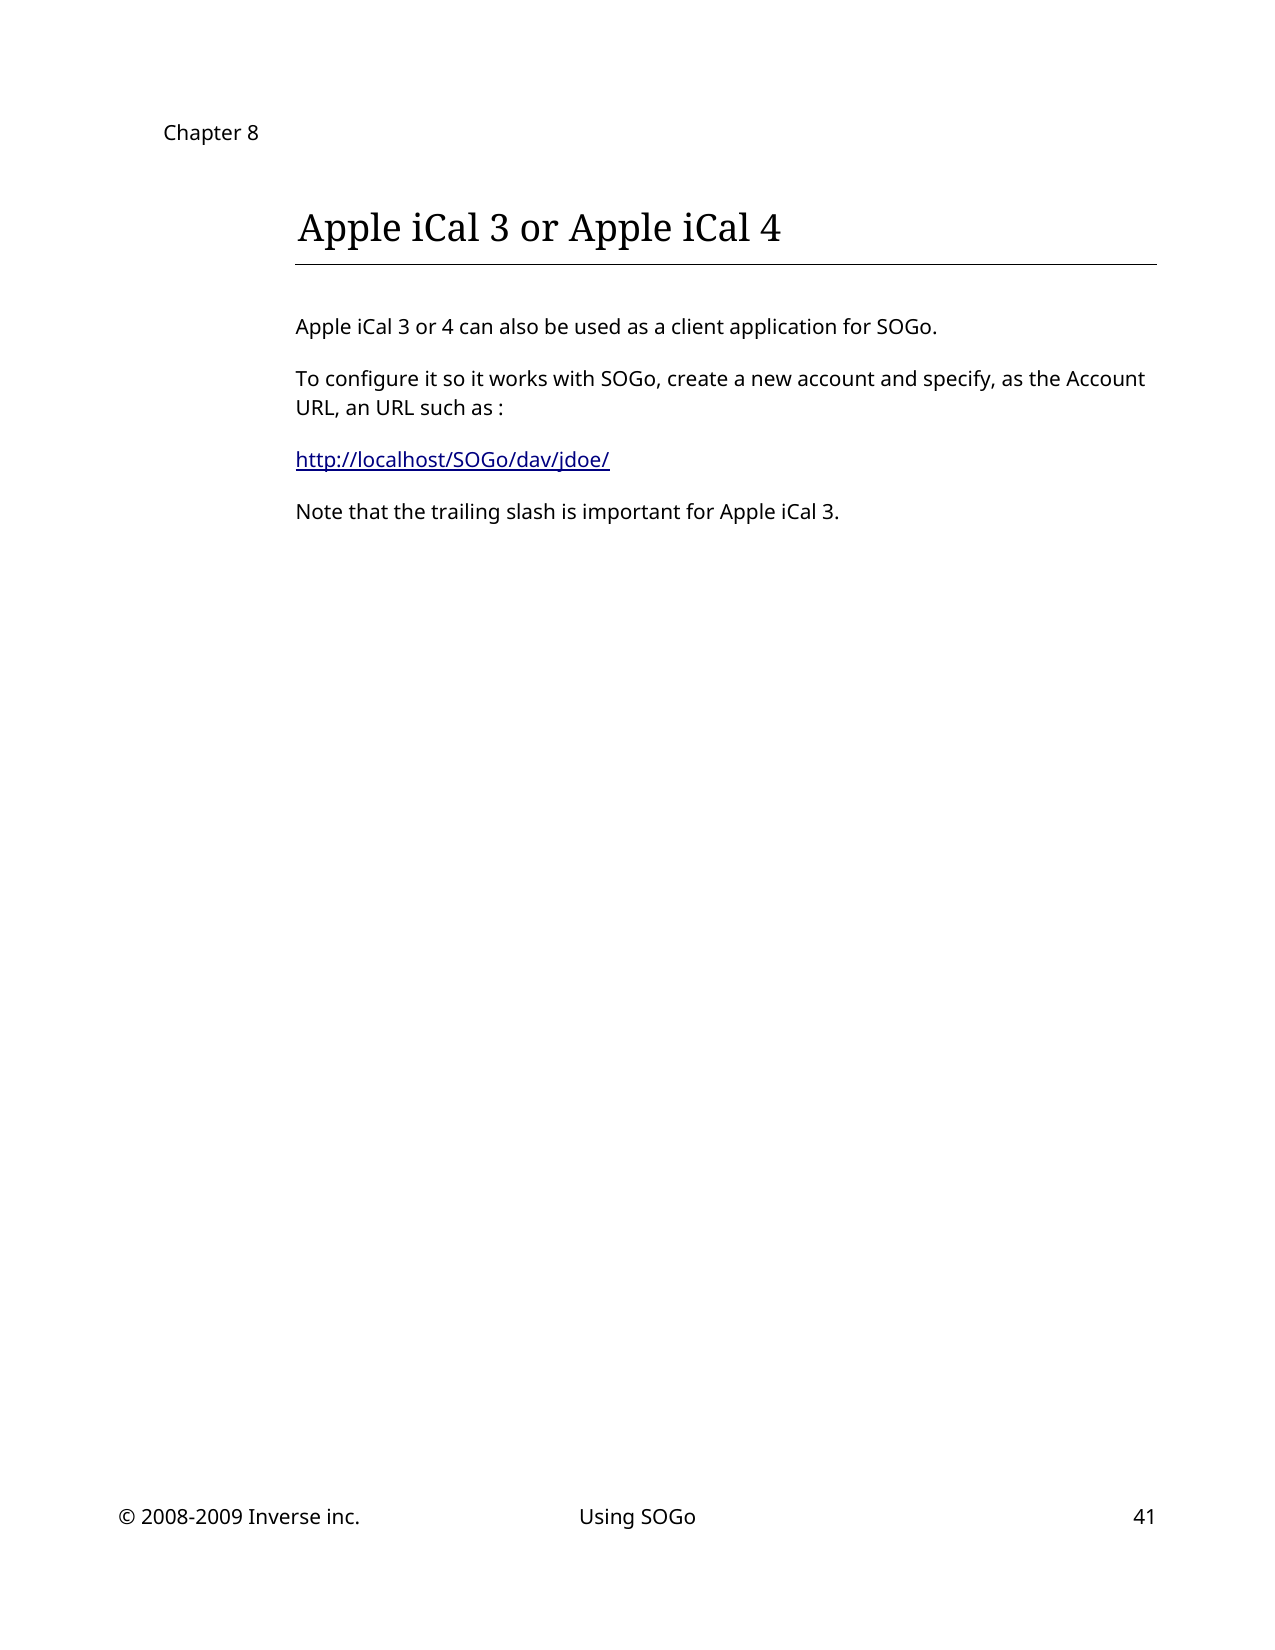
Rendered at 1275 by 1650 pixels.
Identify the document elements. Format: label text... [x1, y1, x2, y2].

text http://localhost/SOGo/dav/jdoe/ [295, 445, 1157, 473]
text Apple iCal 3 or 4 can also be used as a client application for SOGo. [295, 312, 1157, 341]
text To configure it so it works with SOGo, create a new account and specify, as the Account URL, an URL such as : [295, 364, 1157, 421]
subtitle Apple iCal 3 or Apple iCal 4 [295, 201, 1157, 264]
text Note that the trailing slash is important for Apple iCal 3. [295, 497, 1157, 526]
